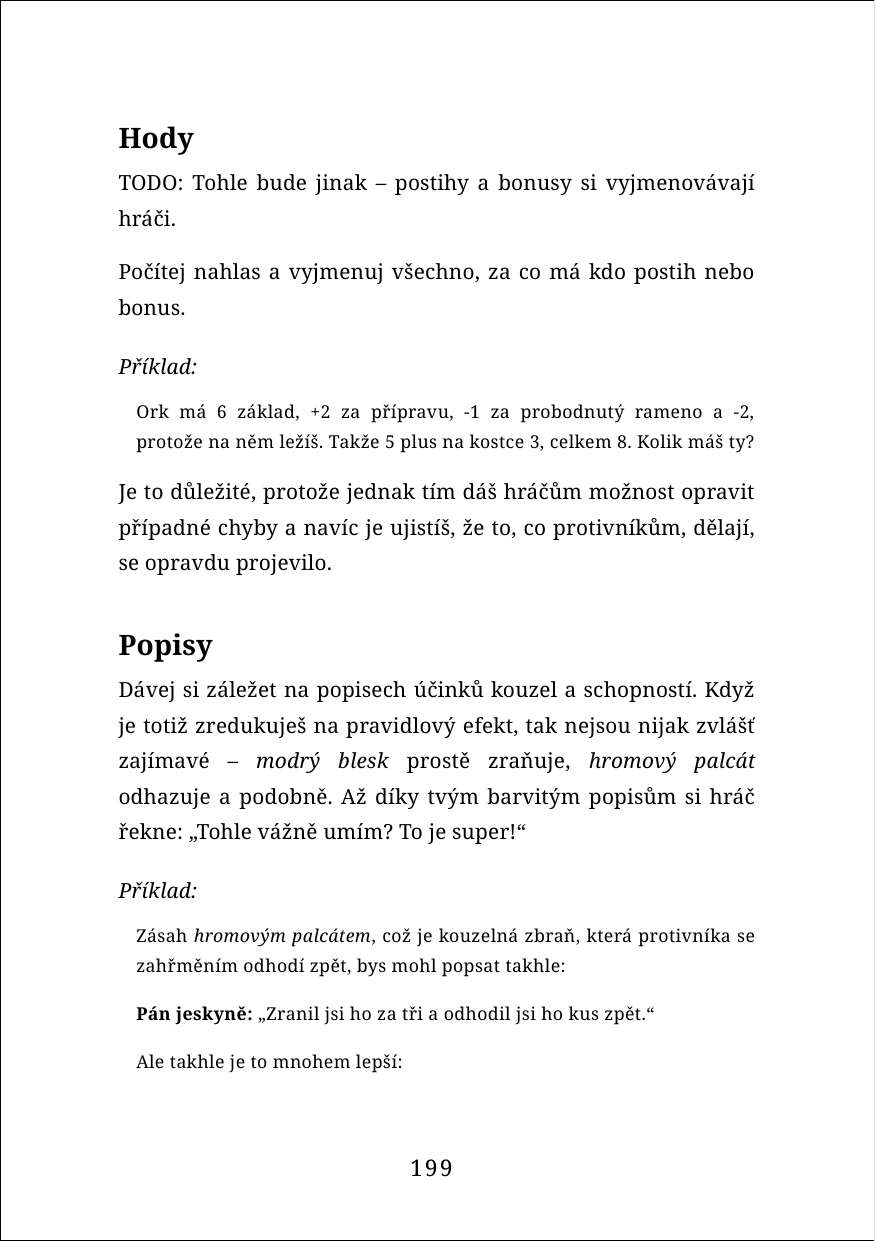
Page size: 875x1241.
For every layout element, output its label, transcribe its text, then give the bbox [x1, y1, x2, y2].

subtitle Hody [118, 118, 756, 157]
text TODO: Tohle bude jinak – postihy a bonusy si vyjmenovávají hráči. [118, 168, 756, 232]
text Příklad: [118, 876, 756, 905]
text Zásah hromovým palcátem, což je kouzelná zbraň, která protivníka se zahřměním odhodí zpět, bys mohl popsat takhle: [136, 924, 756, 978]
text Ork má 6 základ, +2 za přípravu, -1 za probodnutý rameno a -2, protože na něm ležíš. Takže 5 plus na kostce 3, celkem 8. Kolik máš ty? [136, 399, 756, 453]
text Ale takhle je to mnohem lepší: [136, 1050, 756, 1074]
subtitle Popisy [118, 625, 756, 663]
text Dávej si záležet na popisech účinků kouzel a schopností. Když je totiž zredukuješ na pravidlový efekt, tak nejsou nijak zvlášť zajímavé – modrý blesk prostě zraňuje, hromový palcát odhazuje a podobně. Až díky tvým barvitým popisům si hráč řekne: „Tohle vážně umím? To je super!“ [118, 675, 756, 846]
text Je to důležité, protože jednak tím dáš hráčům možnost opravit případné chyby a navíc je ujistíš, že to, co protivníkům, dělají, se opravdu projevilo. [118, 477, 756, 577]
text Pán jeskyně: „Zranil jsi ho za tři a odhodil jsi ho kus zpět.“ [136, 1002, 756, 1026]
text Počítej nahlas a vyjmenuj všechno, za co má kdo postih nebo bonus. [118, 257, 756, 321]
text Příklad: [118, 352, 756, 380]
